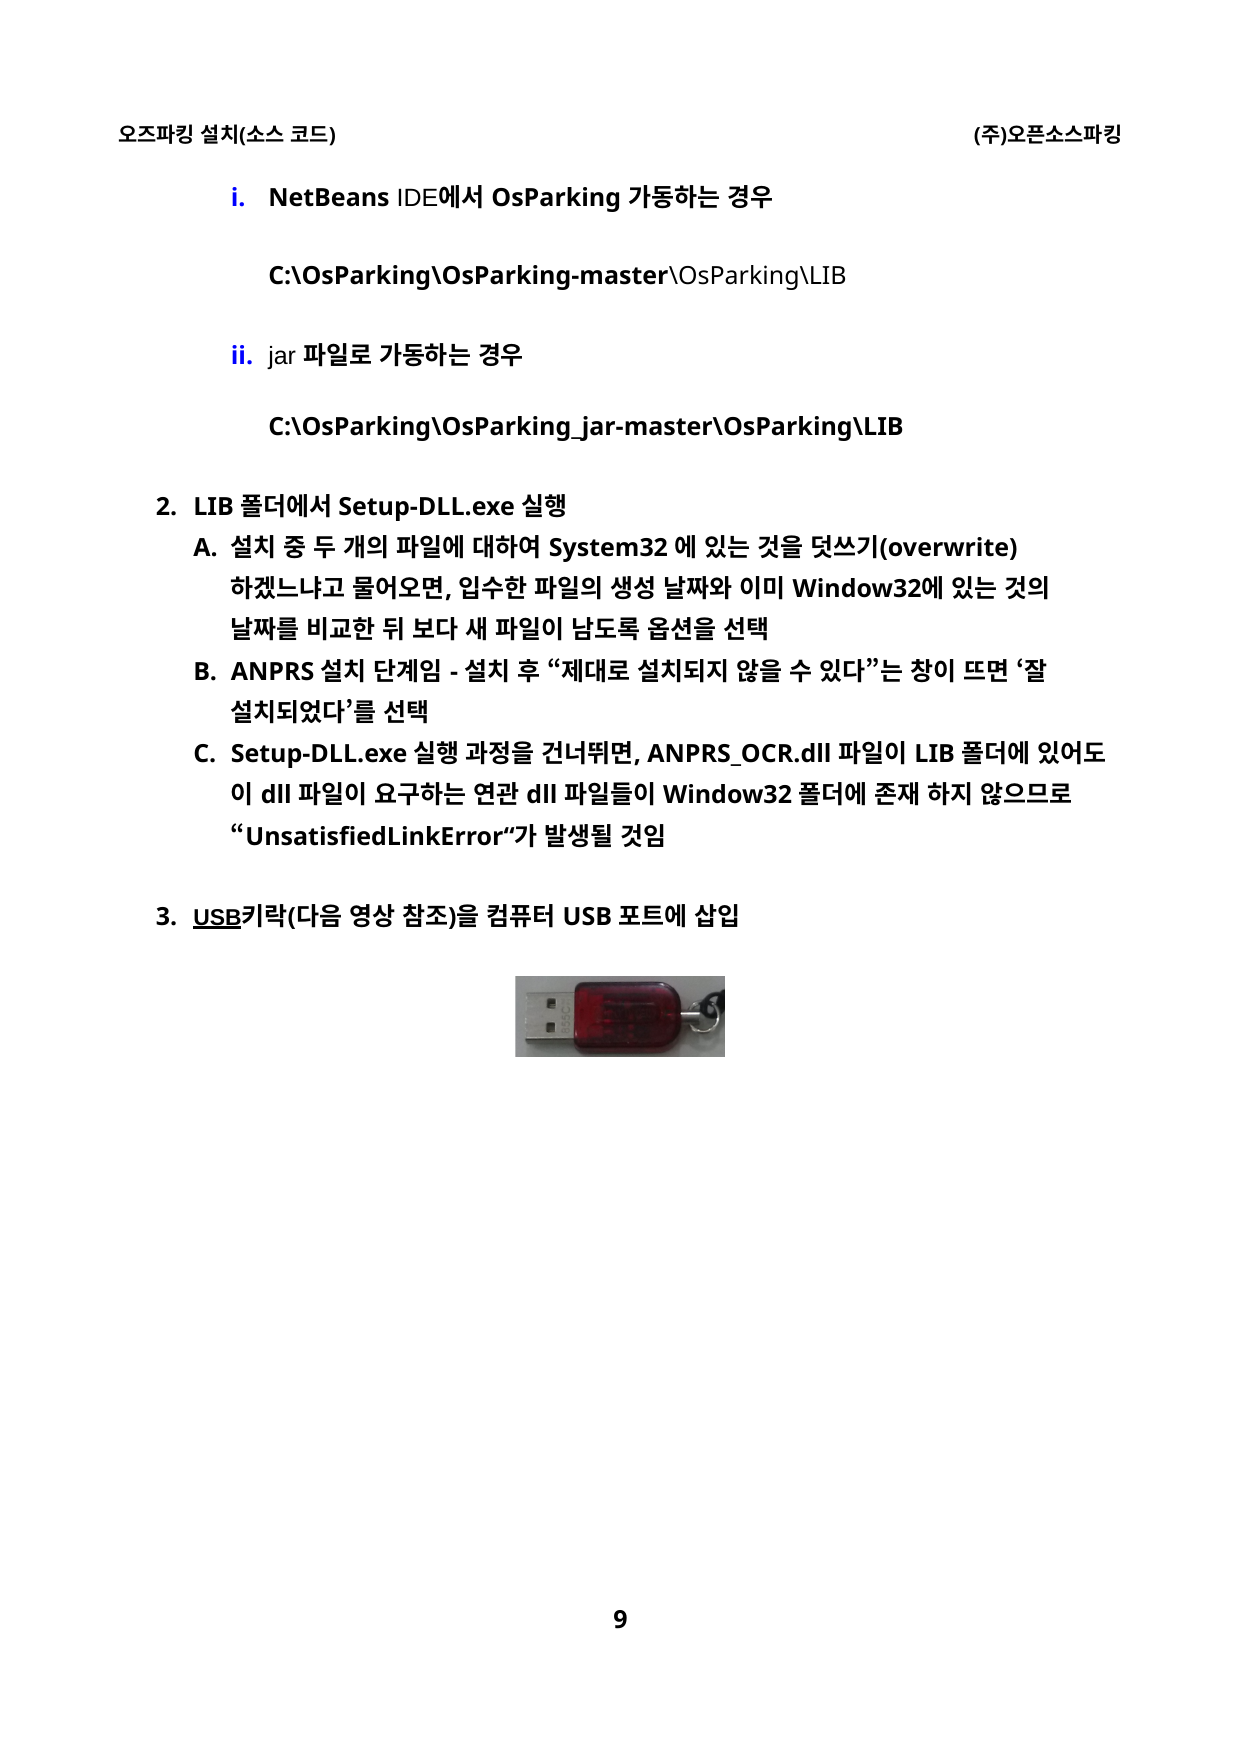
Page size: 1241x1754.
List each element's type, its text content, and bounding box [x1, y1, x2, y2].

picture [515, 976, 725, 1057]
list 설치 중 두 개의 파일에 대하여 System32 에 있는 것을 덧쓰기(overwrite) 하겠느냐고 물어오면, 입수한 파일의 생성 날짜와 이미 Window32에 있는 것의 날짜를 비교한 뒤 보다 새 파일이 남도록 옵션을 선택 [193, 527, 1122, 646]
list NetBeans IDE에서 OsParking 가동하는 경우 C:\OsParking\OsParking-master\OsParking\LIB [231, 178, 1122, 330]
list Setup-DLL.exe 실행 과정을 건너뛰면, ANPRS_OCR.dll 파일이 LIB 폴더에 있어도 이 dll 파일이 요구하는 연관 dll 파일들이 Window32 폴더에 존재 하지 않으므로 “UnsatisfiedLinkError“가 발생될 것임 [193, 734, 1122, 891]
list jar 파일로 가동하는 경우 C:\OsParking\OsParking_jar-master\OsParking\LIB [231, 335, 1122, 482]
list USB키락(다음 영상 참조)을 컴퓨터 USB 포트에 삽입 [156, 896, 1122, 932]
list LIB 폴더에서 Setup-DLL.exe 실행 [156, 486, 1122, 522]
list ANPRS 설치 단계임 - 설치 후 “제대로 설치되지 않을 수 있다”는 창이 뜨면 ‘잘 설치되었다’를 선택 [193, 651, 1122, 729]
